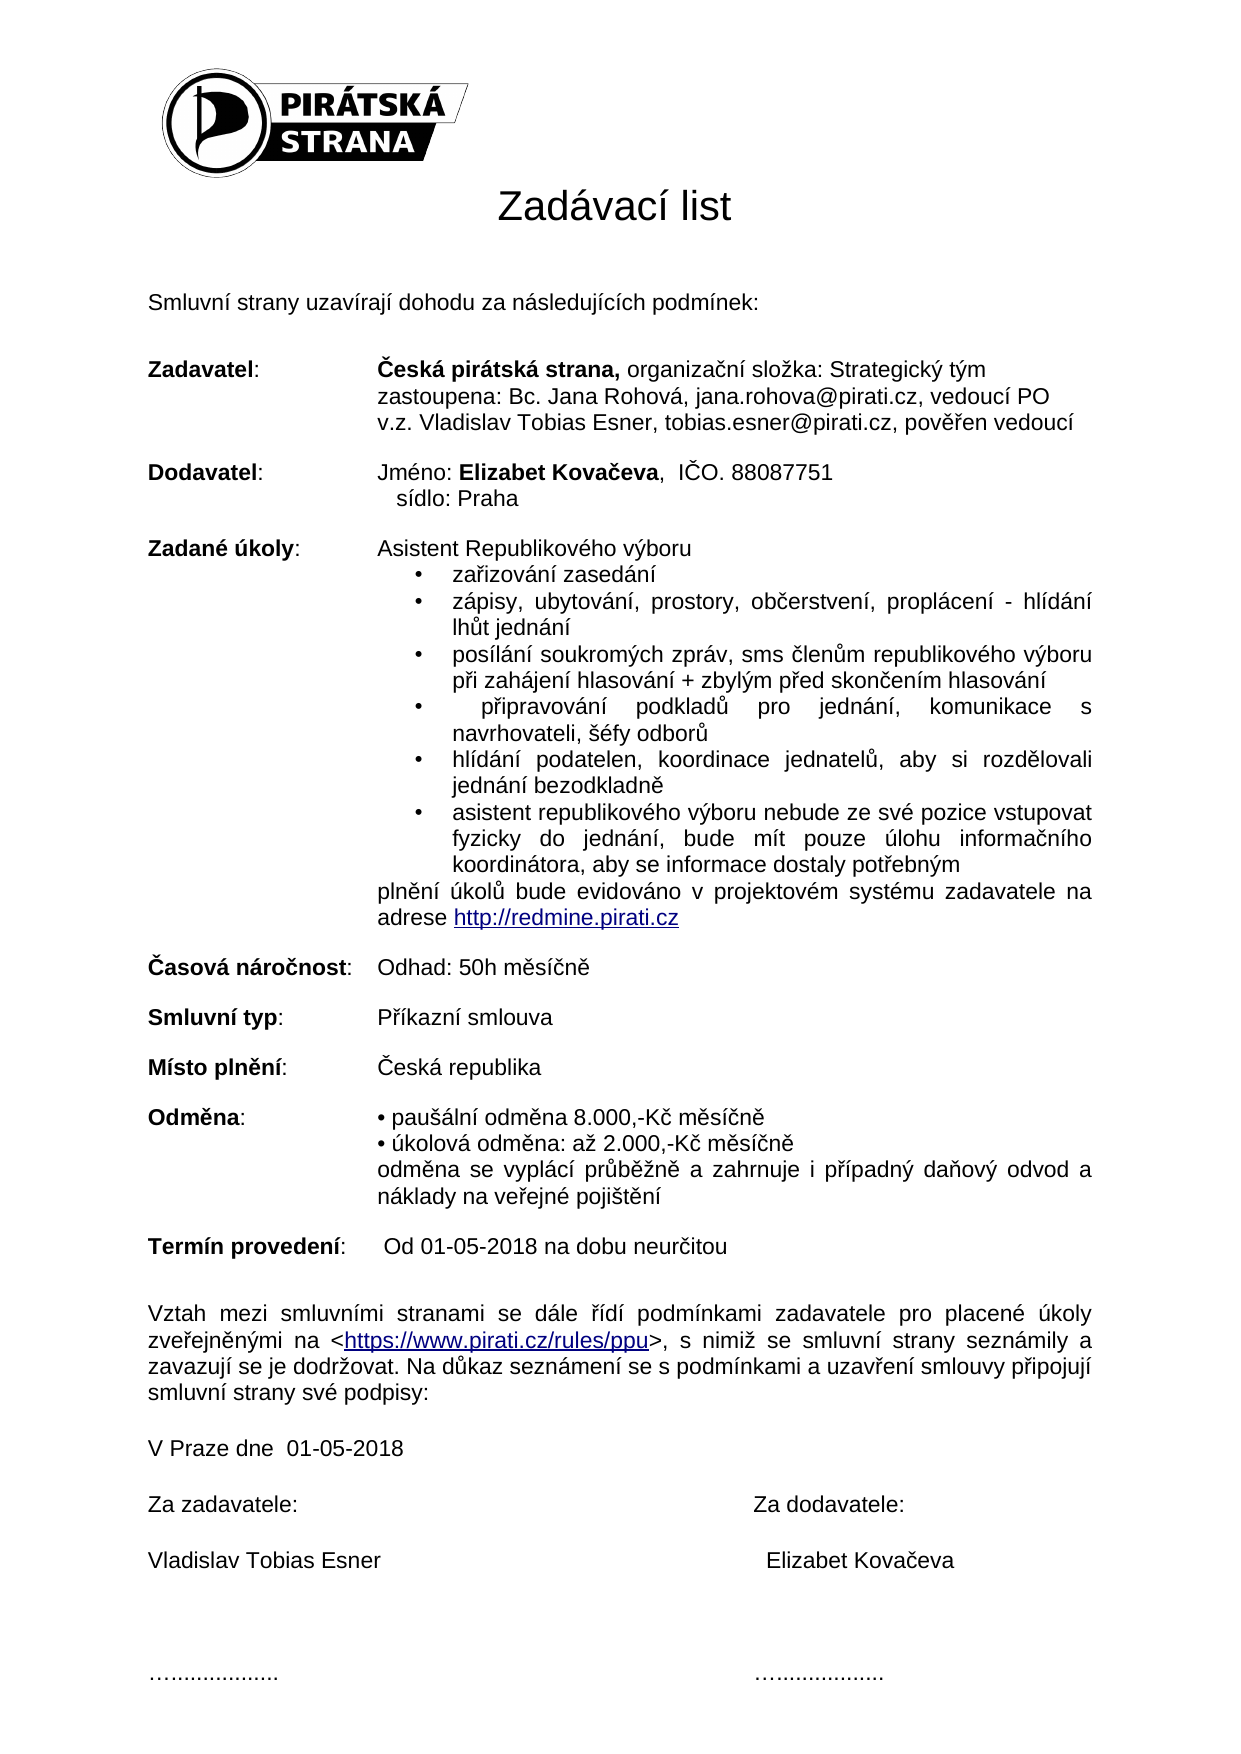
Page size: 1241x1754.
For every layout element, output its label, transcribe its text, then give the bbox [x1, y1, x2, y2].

table_cell Asistent Republikového výboru zařizování zasedání zápisy, ubytování, prostory, občerstvení, proplácení - hlídání lhůt jednání posílání soukromých zpráv, sms členům republikového výboru při zahájení hlasování + zbylým před skončením hlasování připravování podkladů pro jednání, komunikace s navrhovateli, šéfy odborů hlídání podatelen, koordinace jednatelů, aby si rozdělovali jednání bezodkladně asistent republikového výboru nebude ze své pozice vstupovat fyzicky do jednání, bude mít pouze úlohu informačního koordinátora, aby se informace dostaly potřebným plnění úkolů bude evidováno v projektovém systému zadavatele na adrese http://redmine.pirati.cz [377, 523, 1093, 942]
table_cell • paušální odměna 8.000,-Kč měsíčně • úkolová odměna: až 2.000,-Kč měsíčně odměna se vyplácí průběžně a zahrnuje i případný daňový odvod a náklady na veřejné pojištění [377, 1092, 1093, 1221]
table_cell Příkazní smlouva [377, 992, 1093, 1042]
text …................. …................. [148, 1658, 1093, 1685]
table_cell Časová náročnost: [148, 942, 377, 992]
text Za zadavatele: Za dodavatele: [148, 1491, 1093, 1517]
table_cell Místo plnění: [148, 1042, 377, 1092]
table_header Zadavatel: [148, 345, 377, 447]
text V Praze dne 01-05-2018 [148, 1435, 1093, 1461]
table_cell Jméno: Elizabet Kovačeva, IČO. 88087751 sídlo: Praha [377, 447, 1093, 523]
table_header Česká pirátská strana, organizační složka: Strategický tým zastoupena: Bc. Jana Rohová, jana.rohova@pirati.cz, vedoucí PO v.z. Vladislav Tobias Esner, tobias.esner@pirati.cz, pověřen vedoucí [377, 345, 1093, 447]
table_cell Dodavatel: [148, 447, 377, 523]
table_cell Odměna: [148, 1092, 377, 1221]
text Vladislav Tobias Esner Elizabet Kovačeva [148, 1547, 1093, 1573]
table_cell Odhad: 50h měsíčně [377, 942, 1093, 992]
text Smluvní strany uzavírají dohodu za následujících podmínek: [148, 289, 1093, 315]
table_cell Česká republika [377, 1042, 1093, 1092]
table_cell Zadané úkoly: [148, 523, 377, 942]
subtitle Zadávací list [148, 182, 1093, 229]
picture [147, 53, 483, 192]
table_cell Od 01-05-2018 na dobu neurčitou [377, 1221, 1093, 1271]
text Vztah mezi smluvními stranami se dále řídí podmínkami zadavatele pro placené úkoly zveřejněnými na <https://www.pirati.cz/rules/ppu>, s nimiž se smluvní strany seznámily a zavazují se je dodržovat. Na důkaz seznámení se s podmínkami a uzavření smlouvy připojují smluvní strany své podpisy: [148, 1300, 1093, 1406]
table_cell Smluvní typ: [148, 992, 377, 1042]
table_cell Termín provedení: [148, 1221, 377, 1271]
